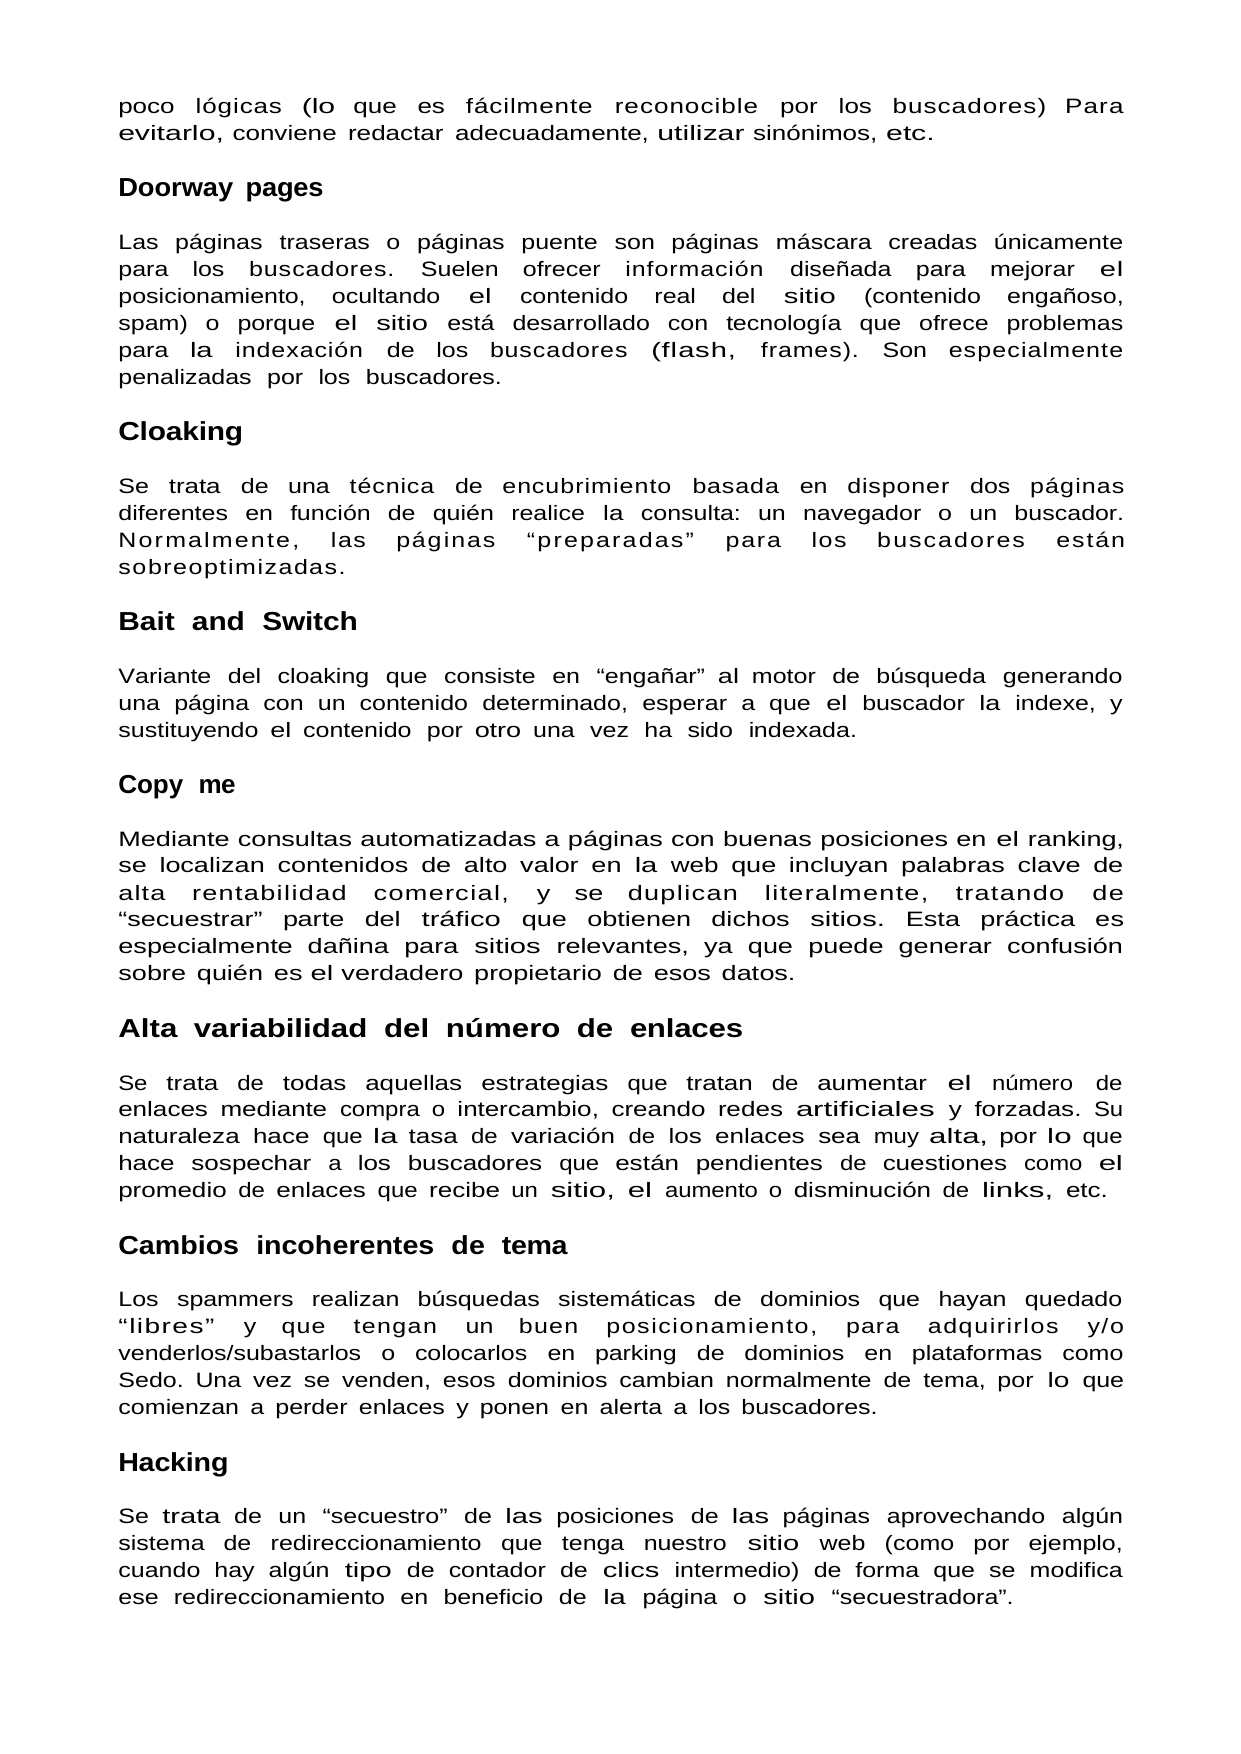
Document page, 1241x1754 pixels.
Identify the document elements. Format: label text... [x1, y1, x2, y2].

text poco lógicas (lo que es fácilmente reconocible por los buscadores) Para evitarlo, conviene redactar adecuadamente, utilizar sinónimos, etc. [118, 94, 1123, 145]
text Variante del cloaking que consiste en “engañar” al motor de búsqueda generando una página con un contenido determinado, esperar a que el buscador la indexe, y sustituyendo el contenido por otro una vez ha sido indexada. [118, 663, 1122, 741]
text Se trata de todas aquellas estrategias que tratan de aumentar el número de enlaces mediante compra o intercambio, creando redes artificiales y forzadas. Su naturaleza hace que la tasa de variación de los enlaces sea muy alta, por lo que hace sospechar a los buscadores que están pendientes de cuestiones como el promedio de enlaces que recibe un sitio, el aumento o disminución de links, etc. [118, 1070, 1123, 1202]
text Se trata de un “secuestro” de las posiciones de las páginas aprovechando algún sistema de redireccionamiento que tenga nuestro sitio web (como por ejemplo, cuando hay algún tipo de contador de clics intermedio) de forma que se modifica ese redireccionamiento en beneficio de la página o sitio “secuestradora”. [118, 1504, 1123, 1609]
text Los spammers realizan búsquedas sistemáticas de dominios que hayan quedado “libres” y que tengan un buen posicionamiento, para adquirirlos y/o venderlos/subastarlos o colocarlos en parking de dominios en plataformas como Sedo. Una vez se venden, esos dominios cambian normalmente de tema, por lo que comienzan a perder enlaces y ponen en alerta a los buscadores. [118, 1287, 1124, 1419]
text Se trata de una técnica de encubrimiento basada en disponer dos páginas diferentes en función de quién realice la consulta: un navegador o un buscador. Normalmente, las páginas “preparadas” para los buscadores están sobreoptimizadas. [118, 474, 1125, 578]
text Mediante consultas automatizadas a páginas con buenas posiciones en el ranking, se localizan contenidos de alto valor en la web que incluyan palabras clave de alta rentabilidad comercial, y se duplican literalmente, tratando de “secuestrar” parte del tráfico que obtienen dichos sitios. Esta práctica es especialmente dañina para sitios relevantes, ya que puede generar confusión sobre quién es el verdadero propietario de esos datos. [118, 826, 1124, 985]
subtitle Hacking [118, 1447, 1138, 1477]
subtitle Cambios incoherentes de tema [118, 1230, 1138, 1260]
subtitle Doorway pages [118, 172, 1138, 202]
subtitle Bait and Switch [118, 606, 1138, 636]
text Las páginas traseras o páginas puente son páginas máscara creadas únicamente para los buscadores. Suelen ofrecer información diseñada para mejorar el posicionamiento, ocultando el contenido real del sitio (contenido engañoso, spam) o porque el sitio está desarrollado con tecnología que ofrece problemas para la indexación de los buscadores (flash, frames). Son especialmente penalizadas por los buscadores. [118, 230, 1123, 388]
subtitle Cloaking [118, 416, 1138, 446]
subtitle Copy me [118, 769, 1138, 799]
subtitle Alta variabilidad del número de enlaces [118, 1013, 1138, 1043]
